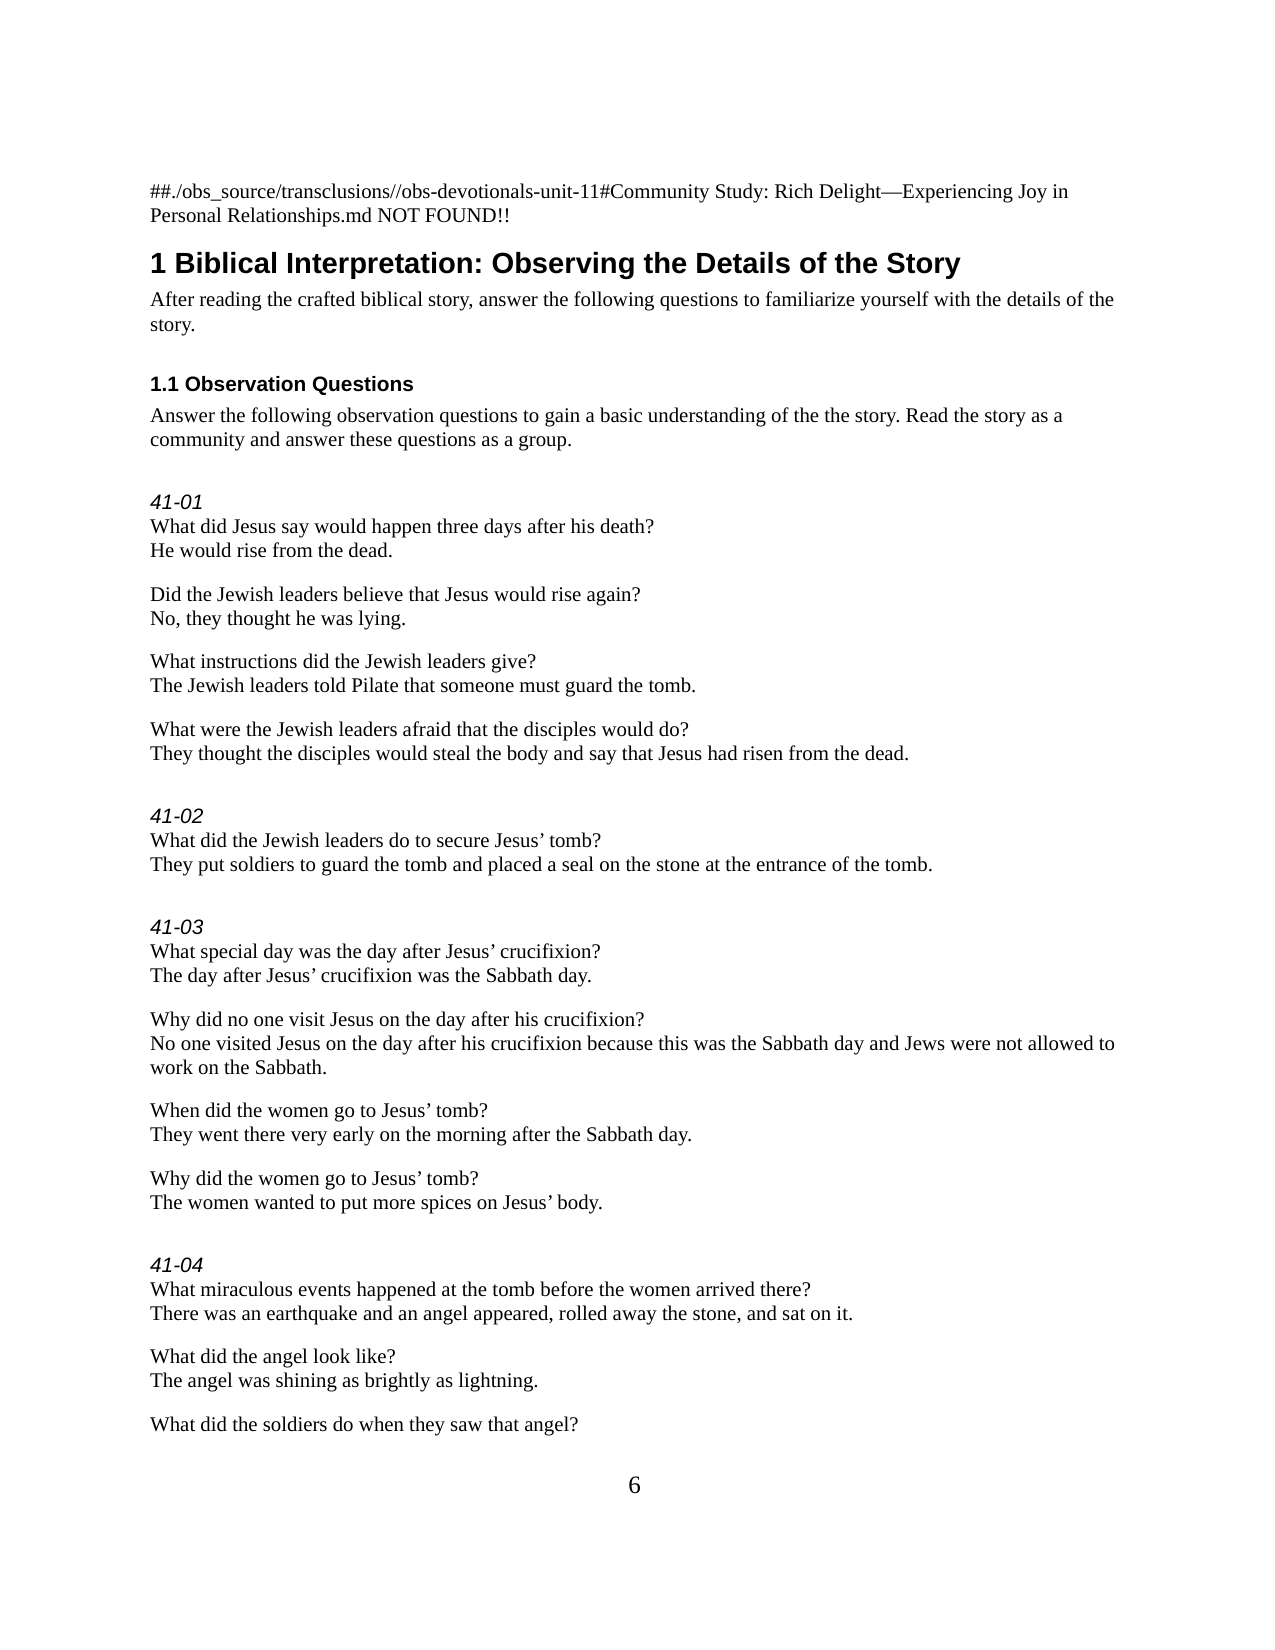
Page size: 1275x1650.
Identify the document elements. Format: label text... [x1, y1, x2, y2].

text What miraculous events happened at the tomb before the women arrived there? There was an earthquake and an angel appeared, rolled away the stone, and sat on it. [150, 1277, 1125, 1325]
subtitle 41-03 [150, 915, 1125, 939]
subtitle 41-01 [150, 490, 1125, 514]
text After reading the crafted biblical story, answer the following questions to familiarize yourself with the details of the story. [150, 287, 1125, 336]
text Answer the following observation questions to gain a basic understanding of the the story. Read the story as a community and answer these questions as a group. [150, 403, 1125, 451]
text Did the Jewish leaders believe that Jesus would rise again? No, they thought he was lying. [150, 582, 1125, 630]
subtitle 41-04 [150, 1253, 1125, 1277]
text What special day was the day after Jesus’ crucifixion? The day after Jesus’ crucifixion was the Sabbath day. [150, 939, 1125, 987]
subtitle 41-02 [150, 804, 1125, 828]
subtitle 1.1 Observation Questions [150, 371, 1125, 395]
text ##./obs_source/transclusions//obs-devotionals-unit-11#Community Study: Rich Delight—Experiencing Joy in Personal Relationships.md NOT FOUND!! [150, 179, 1125, 227]
text When did the women go to Jesus’ tomb? They went there very early on the morning after the Sabbath day. [150, 1098, 1125, 1146]
subtitle 1 Biblical Interpretation: Observing the Details of the Story [150, 246, 1125, 280]
text What did the angel look like? The angel was shining as brightly as lightning. [150, 1344, 1125, 1392]
text What did the Jewish leaders do to secure Jesus’ tomb? They put soldiers to guard the tomb and placed a seal on the stone at the entrance of the tomb. [150, 828, 1125, 876]
text What instructions did the Jewish leaders give? The Jewish leaders told Pilate that someone must guard the tomb. [150, 649, 1125, 697]
text Why did no one visit Jesus on the day after his crucifixion? No one visited Jesus on the day after his crucifixion because this was the Sabbath day and Jews were not allowed to work on the Sabbath. [150, 1006, 1125, 1079]
text Why did the women go to Jesus’ tomb? The women wanted to put more spices on Jesus’ body. [150, 1166, 1125, 1214]
text What did the soldiers do when they saw that angel? [150, 1412, 1125, 1436]
text What were the Jewish leaders afraid that the disciples would do? They thought the disciples would steal the body and say that Jesus had risen from the dead. [150, 717, 1125, 765]
text What did Jesus say would happen three days after his death? He would rise from the dead. [150, 514, 1125, 562]
